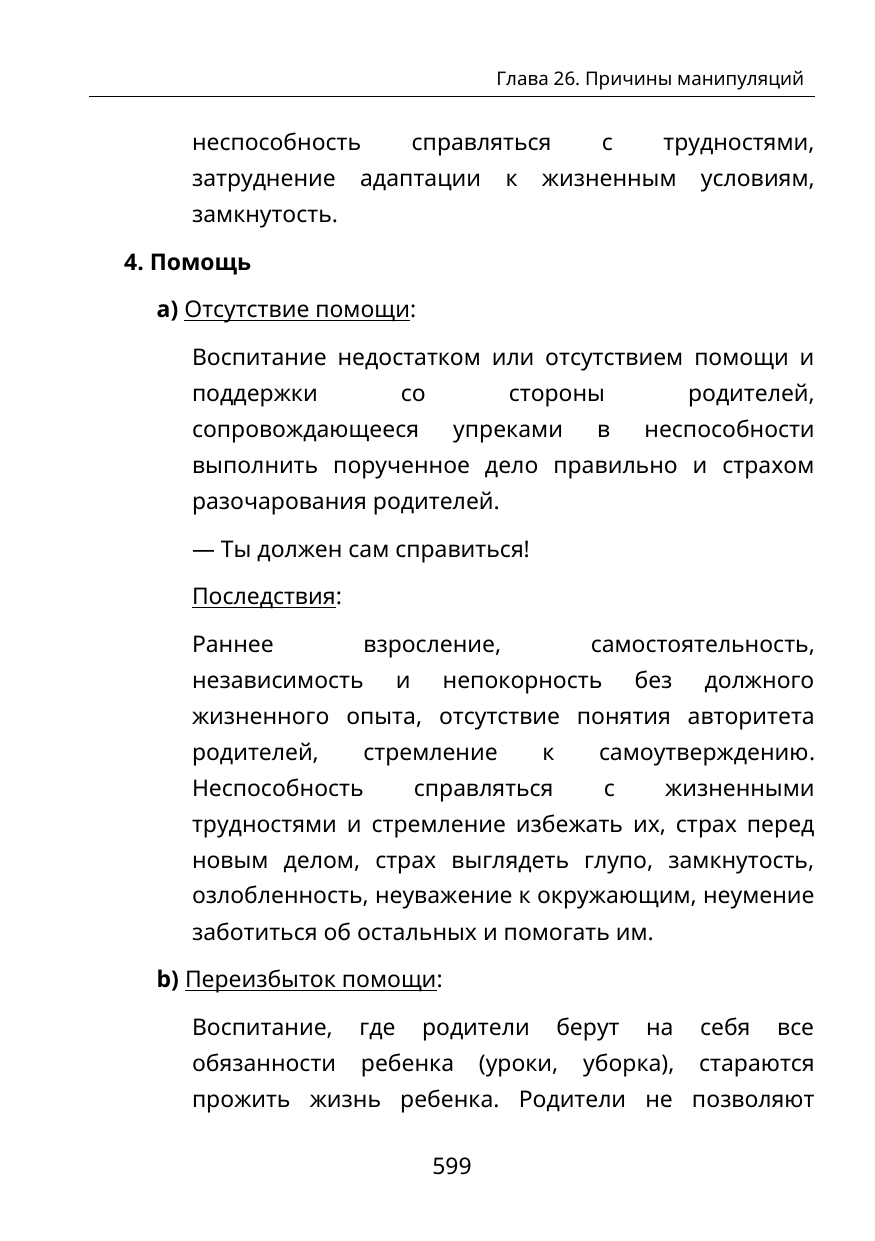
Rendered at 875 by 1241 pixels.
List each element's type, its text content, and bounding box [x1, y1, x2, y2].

list Отсутствие помощи: [151, 293, 815, 324]
list — Ты должен сам справиться! [151, 532, 815, 564]
list Переизбыток помощи: [151, 963, 815, 994]
list Раннее взросление, самостоятельность, независимость и непокорность без должного жизненного опыта, отсутствие понятия авторитета родителей, стремление к самоутверждению. Неспособность справляться с жизненными трудностями и стремление избежать их, страх перед новым делом, страх выглядеть глупо, замкнутость, озлобленность, неуважение к окружающим, неумение заботиться об остальных и помогать им. [151, 628, 815, 947]
list неспособность справляться с трудностями, затруднение адаптации к жизненным условиям, замкнутость. [151, 126, 815, 229]
list Помощь [118, 246, 815, 277]
list Воспитание, где родители берут на себя все обязанности ребенка (уроки, уборка), стараются прожить жизнь ребенка. Родители не позволяют [151, 1011, 815, 1114]
list Последствия: [151, 580, 815, 611]
list Воспитание недостатком или отсутствием помощи и поддержки со стороны родителей, сопровождающееся упреками в неспособности выполнить порученное дело правильно и страхом разочарования родителей. [151, 341, 815, 516]
